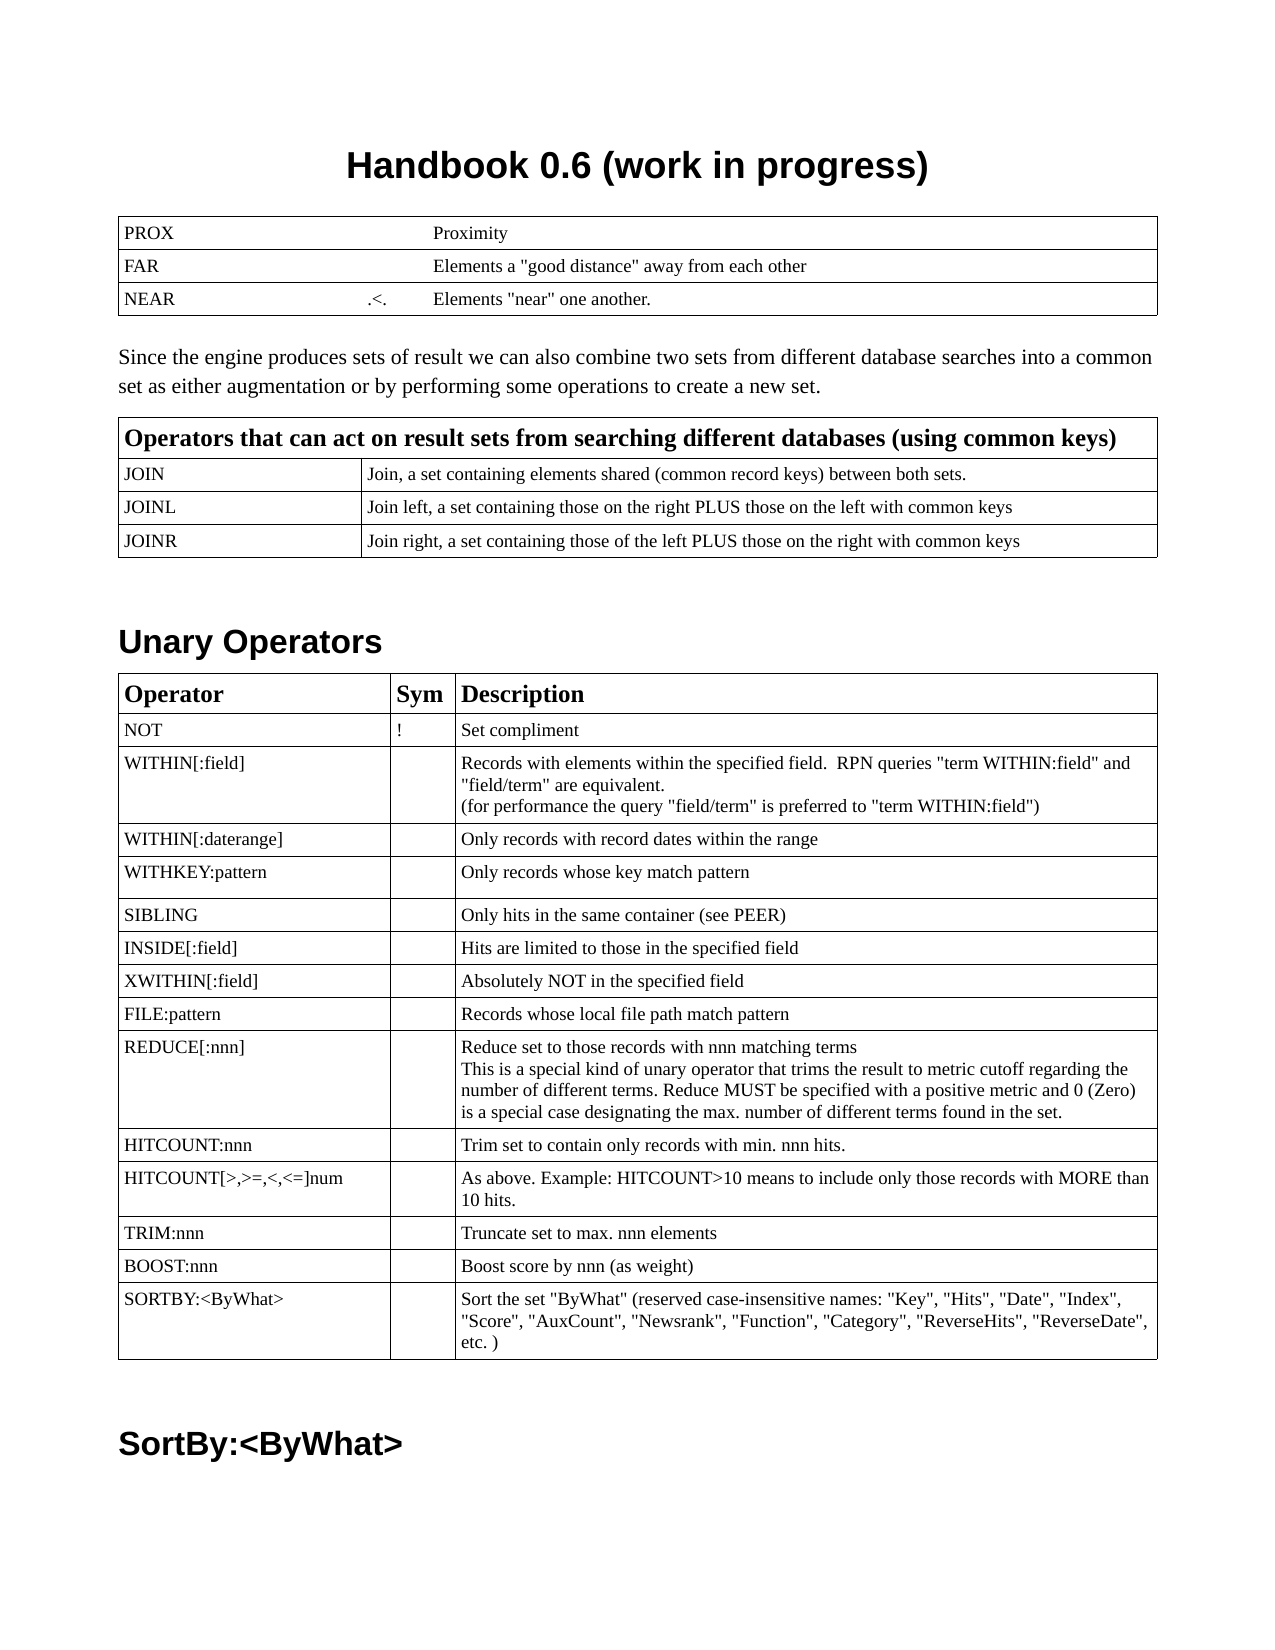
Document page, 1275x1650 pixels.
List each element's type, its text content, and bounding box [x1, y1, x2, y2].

table_header Sym [391, 674, 455, 713]
table_cell JOINR [119, 525, 361, 557]
subtitle SortBy:<ByWhat> [118, 1423, 1157, 1462]
table_cell Join left, a set containing those on the right PLUS those on the left with common keys [362, 492, 1157, 524]
table_cell [391, 965, 455, 997]
table_cell Join, a set containing elements shared (common record keys) between both sets. [362, 459, 1157, 491]
subtitle Unary Operators [118, 622, 1157, 660]
table_cell SORTBY:<ByWhat> [119, 1283, 390, 1358]
table_cell NEAR [119, 283, 361, 315]
text Since the engine produces sets of result we can also combine two sets from different database searches into a common set as either augmentation or by performing some operations to create a new set. [118, 344, 1157, 398]
table_cell [391, 1283, 455, 1358]
table_cell PROX [119, 217, 361, 249]
table_cell Elements "near" one another. [427, 283, 1157, 315]
table_cell WITHKEY:pattern [119, 857, 390, 898]
table_cell Absolutely NOT in the specified field [456, 965, 1157, 997]
table_cell Hits are limited to those in the specified field [456, 932, 1157, 964]
table_cell JOIN [119, 459, 361, 491]
table_header Operators that can act on result sets from searching different databases (using common keys) [119, 418, 1157, 457]
table_cell [391, 857, 455, 898]
table_cell Truncate set to max. nnn elements [456, 1217, 1157, 1249]
table_cell INSIDE[:field] [119, 932, 390, 964]
table_cell XWITHIN[:field] [119, 965, 390, 997]
table_cell TRIM:nnn [119, 1217, 390, 1249]
table_cell WITHIN[:daterange] [119, 824, 390, 856]
table_cell SIBLING [119, 899, 390, 931]
table_cell FAR [119, 250, 361, 282]
table_cell HITCOUNT[>,>=,<,<=]num [119, 1162, 390, 1216]
table_cell [361, 250, 427, 282]
table_cell [391, 1162, 455, 1216]
table_cell [391, 824, 455, 856]
table_cell .<. [361, 283, 427, 315]
table_cell As above. Example: HITCOUNT>10 means to include only those records with MORE than 10 hits. [456, 1162, 1157, 1216]
table_cell [391, 1250, 455, 1282]
table_cell [391, 998, 455, 1030]
table_cell Only records whose key match pattern [456, 857, 1157, 898]
table_cell Set compliment [456, 714, 1157, 746]
table_cell Records whose local file path match pattern [456, 998, 1157, 1030]
table_cell FILE:pattern [119, 998, 390, 1030]
table_cell NOT [119, 714, 390, 746]
table_cell BOOST:nnn [119, 1250, 390, 1282]
table_cell Proximity [427, 217, 1157, 249]
table_cell ! [391, 714, 455, 746]
table_cell [391, 1217, 455, 1249]
table_cell Only hits in the same container (see PEER) [456, 899, 1157, 931]
table_cell Sort the set "ByWhat" (reserved case-insensitive names: "Key", "Hits", "Date", "Index", "Score", "AuxCount", "Newsrank", "Function", "Category", "ReverseHits", "ReverseDate", etc. ) [456, 1283, 1157, 1358]
table_cell [391, 899, 455, 931]
table_cell Records with elements within the specified field. RPN queries "term WITHIN:field" and "field/term" are equivalent. (for performance the query "field/term" is preferred to "term WITHIN:field") [456, 747, 1157, 822]
table_cell [391, 1129, 455, 1161]
table_cell [391, 1031, 455, 1128]
table_cell Trim set to contain only records with min. nnn hits. [456, 1129, 1157, 1161]
table_header Operator [119, 674, 390, 713]
table_cell JOINL [119, 492, 361, 524]
table_cell [361, 217, 427, 249]
table_cell HITCOUNT:nnn [119, 1129, 390, 1161]
table_cell Boost score by nnn (as weight) [456, 1250, 1157, 1282]
table_cell Join right, a set containing those of the left PLUS those on the right with common keys [362, 525, 1157, 557]
table_cell Only records with record dates within the range [456, 824, 1157, 856]
table_cell REDUCE[:nnn] [119, 1031, 390, 1128]
table_cell [391, 747, 455, 822]
table_cell [391, 932, 455, 964]
table_cell WITHIN[:field] [119, 747, 390, 822]
table_cell Elements a "good distance" away from each other [427, 250, 1157, 282]
table_header Description [456, 674, 1157, 713]
table_cell Reduce set to those records with nnn matching terms This is a special kind of unary operator that trims the result to metric cutoff regarding the number of different terms. Reduce MUST be specified with a positive metric and 0 (Zero) is a special case designating the max. number of different terms found in the set. [456, 1031, 1157, 1128]
